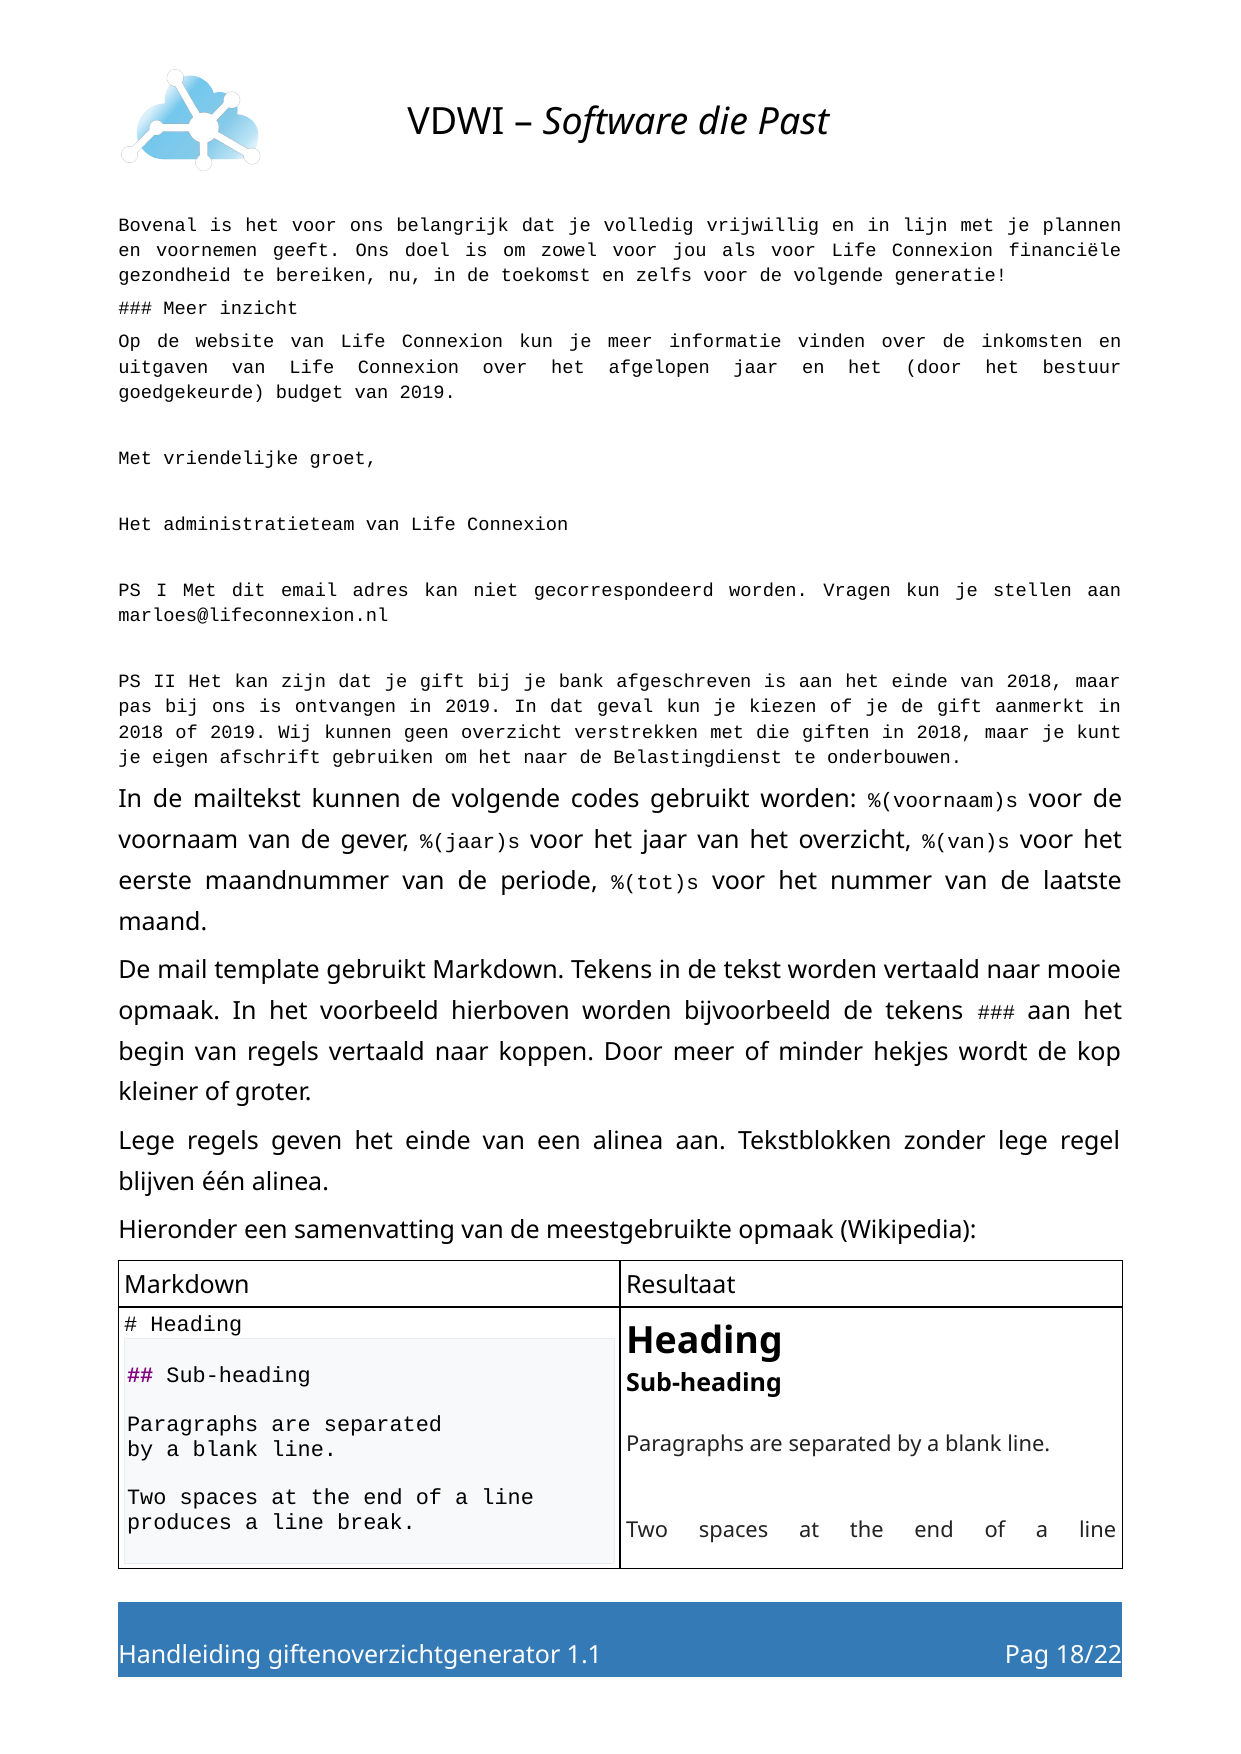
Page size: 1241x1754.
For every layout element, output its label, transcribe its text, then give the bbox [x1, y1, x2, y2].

text Hieronder een samenvatting van de meestgebruikte opmaak (Wikipedia): [118, 1212, 1122, 1246]
text In de mailtekst kunnen de volgende codes gebruikt worden: %(voornaam)s voor de voornaam van de gever, %(jaar)s voor het jaar van het overzicht, %(van)s voor het eerste maandnummer van de periode, %(tot)s voor het nummer van de laatste maand. [118, 781, 1122, 937]
text Het administratieteam van Life Connexion [118, 514, 1122, 536]
text Met vriendelijke groet, [118, 449, 1122, 470]
text Op de website van Life Connexion kun je meer informatie vinden over de inkomsten en uitgaven van Life Connexion over het afgelopen jaar en het (door het bestuur goedgekeurde) budget van 2019. [118, 332, 1122, 404]
table_cell # Heading ## Sub-heading Paragraphs are separated by a blank line. Two spaces at the end of a line produces a line break. [119, 1308, 619, 1568]
text ### Meer inzicht [118, 299, 1122, 320]
text PS II Het kan zijn dat je gift bij je bank afgeschreven is aan het einde van 2018, maar pas bij ons is ontvangen in 2019. In dat geval kun je kiezen of je de gift aanmerkt in 2018 of 2019. Wij kunnen geen overzicht verstrekken met die giften in 2018, maar je kunt je eigen afschrift gebruiken om het naar de Belastingdienst te onderbouwen. [118, 672, 1122, 769]
picture [116, 69, 262, 173]
table_header Resultaat [621, 1261, 1122, 1306]
text Lege regels geven het einde van een alinea aan. Tekstblokken zonder lege regel blijven één alinea. [118, 1122, 1122, 1197]
table_cell Heading Sub-heading Paragraphs are separated by a blank line. Two spaces at the end of a line [621, 1308, 1122, 1568]
text De mail template gebruikt Markdown. Tekens in de tekst worden vertaald naar mooie opmaak. In het voorbeeld hierboven worden bijvoorbeeld de tekens ### aan het begin van regels vertaald naar koppen. Door meer of minder hekjes wordt de kop kleiner of groter. [118, 952, 1122, 1108]
text Bovenal is het voor ons belangrijk dat je volledig vrijwillig en in lijn met je plannen en voornemen geeft. Ons doel is om zowel voor jou als voor Life Connexion financiële gezondheid te bereiken, nu, in de toekomst en zelfs voor de volgende generatie! [118, 215, 1122, 287]
table_header Markdown [119, 1261, 619, 1306]
text PS I Met dit email adres kan niet gecorrespondeerd worden. Vragen kun je stellen aan marloes@lifeconnexion.nl [118, 580, 1122, 627]
